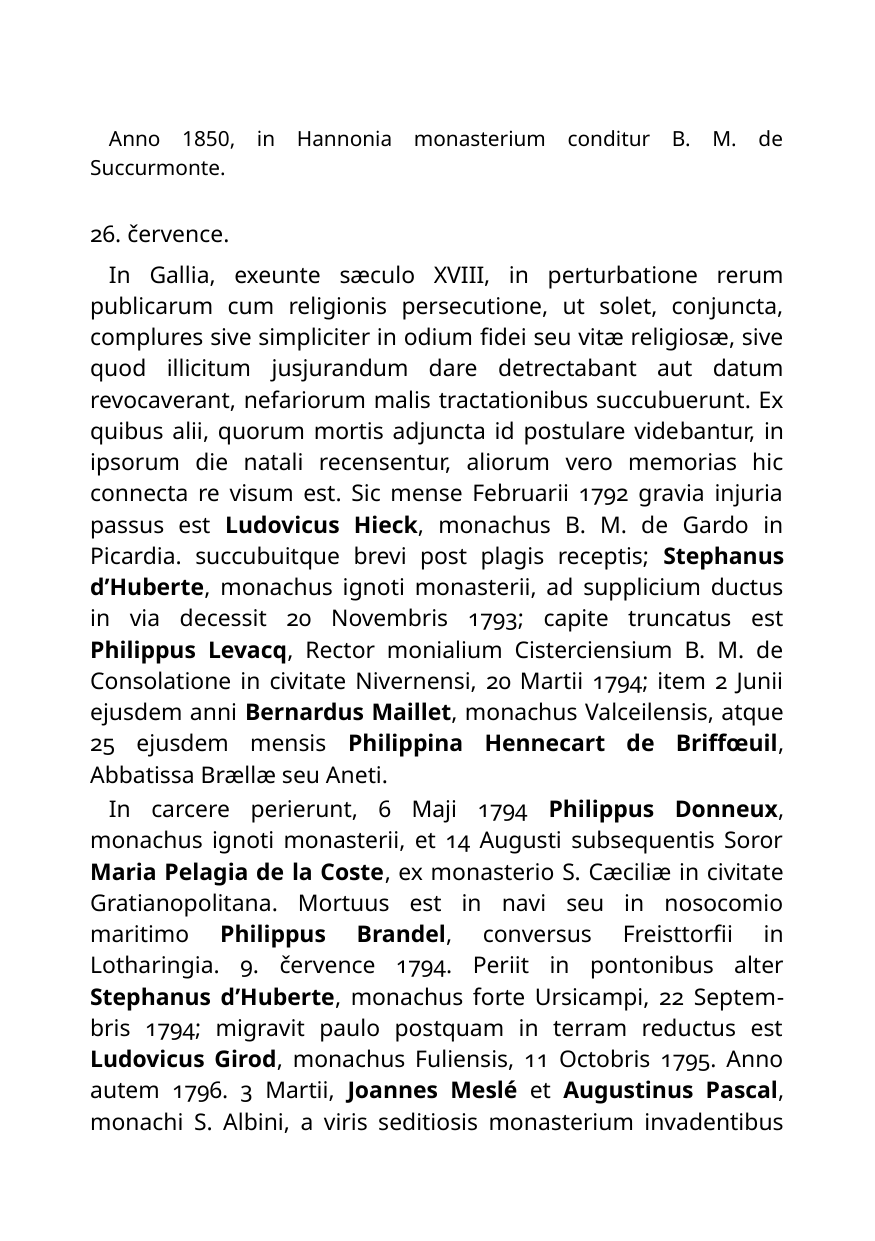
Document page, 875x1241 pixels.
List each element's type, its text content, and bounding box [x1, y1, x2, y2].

text In carcere perierunt, 6 Maji 1794 Philippus Donneux, monachus ignoti monasterii, et 14 Augusti subsequentis Soror Maria Pelagia de la Coste, ex monasterio S. Cæciliæ in civitate Gratianopolitana. Mortuus est in navi seu in nosocomio maritimo Philippus Brandel, conversus Freisttorfii in Lotharingia. 9. července 1794. Periit in pontonibus alter Stephanus d’Huberte, monachus forte Ursicampi, 22 Septem­bris 1794; migravit paulo postquam in terram reductus est Ludovicus Girod, monachus Fuliensis, 11 Octobris 1795. Anno autem 1796. 3 Martii, Joannes Meslé et Augustinus Pascal, monachi S. Albini, a viris seditiosis monasterium invadentibus [90, 793, 784, 1137]
text In Gallia, exeunte sæculo XVIII, in perturbatione rerum publicarum cum religionis persecutione, ut solet, conjuncta, complures sive simpliciter in odium fidei seu vitæ religiosæ, sive quod illicitum jusjurandum dare detrectabant aut datum revocaverant, nefariorum malis tractationibus succubuerunt. Ex quibus alii, quorum mortis adjuncta id postulare vide­bantur, in ipsorum die natali recensentur, aliorum vero memorias hic connecta re visum est. Sic mense Februarii 1792 gravia injuria passus est Ludovicus Hieck, monachus B. M. de Gardo in Picardia. succubuitque brevi post plagis receptis; Stephanus d’Huberte, monachus ignoti monasterii, ad supplicium ductus in via decessit 20 Novembris 1793; capite truncatus est Philippus Levacq, Rector monialium Cisterciensium B. M. de Consolatione in civitate Nivernensi, 20 Martii 1794; item 2 Junii ejusdem anni Bernardus Maillet, monachus Valceilensis, atque 25 ejusdem mensis Philippina Hennecart de Briffœuil, Abbatissa Brællæ seu Aneti. [90, 259, 784, 790]
text 26. července. [90, 218, 784, 250]
text Anno 1850, in Hannonia monasterium conditur B. M. de Succurmonte. [90, 124, 784, 181]
